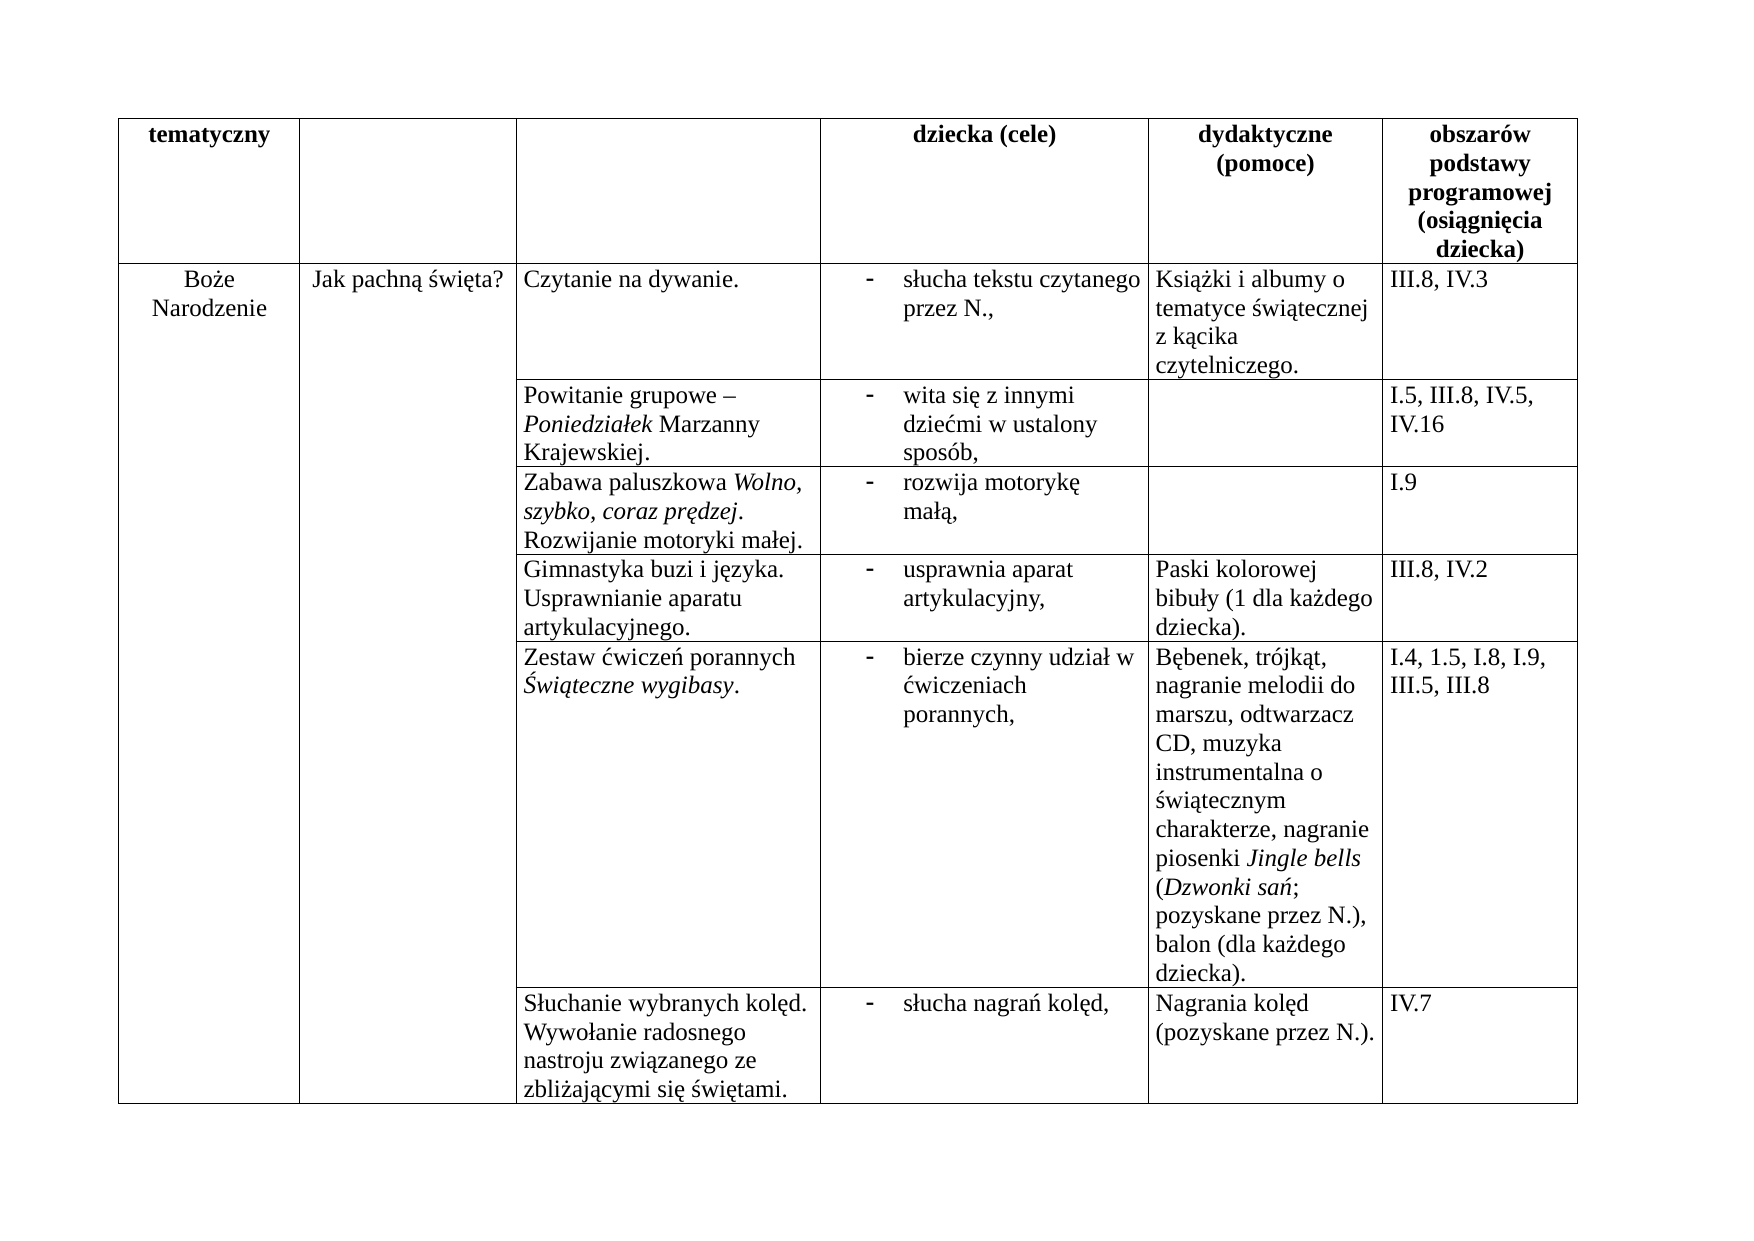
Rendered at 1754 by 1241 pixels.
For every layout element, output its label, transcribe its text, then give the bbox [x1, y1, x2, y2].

table_cell Słuchanie wybranych kolęd. Wywołanie radosnego nastroju związanego ze zbliżającymi się świętami. [517, 988, 820, 1103]
table_cell Czytanie na dywanie. [517, 264, 820, 379]
table_cell III.8, IV.3 [1383, 264, 1577, 379]
table_cell Książki i albumy o tematyce świątecznej z kącika czytelniczego. [1149, 264, 1382, 379]
table_cell wita się z innymi dziećmi w ustalony sposób, [821, 380, 1148, 466]
table_cell Zestaw ćwiczeń porannych Świąteczne wygibasy. [517, 642, 820, 987]
table_cell słucha nagrań kolęd, [821, 988, 1148, 1103]
table_cell Paski kolorowej bibuły (1 dla każdego dziecka). [1149, 555, 1382, 641]
table_cell słucha tekstu czytanego przez N., [821, 264, 1148, 379]
table_cell I.9 [1383, 467, 1577, 553]
table_cell Zabawa paluszkowa Wolno, szybko, coraz prędzej. Rozwijanie motoryki małej. [517, 467, 820, 553]
table_cell usprawnia aparat artykulacyjny, [821, 555, 1148, 641]
table_header tematyczny [119, 119, 299, 263]
table_cell [1149, 380, 1382, 466]
table_cell bierze czynny udział w ćwiczeniach porannych, [821, 642, 1148, 987]
table_cell Nagrania kolęd (pozyskane przez N.). [1149, 988, 1382, 1103]
table_cell Boże Narodzenie [119, 264, 299, 1103]
table_cell I.4, 1.5, I.8, I.9, III.5, III.8 [1383, 642, 1577, 987]
table_cell III.8, IV.2 [1383, 555, 1577, 641]
table_cell IV.7 [1383, 988, 1577, 1103]
table_header dydaktyczne (pomoce) [1149, 119, 1382, 263]
table_header [300, 119, 516, 263]
table_cell Powitanie grupowe – Poniedziałek Marzanny Krajewskiej. [517, 380, 820, 466]
table_cell Bębenek, trójkąt, nagranie melodii do marszu, odtwarzacz CD, muzyka instrumentalna o świątecznym charakterze, nagranie piosenki Jingle bells (Dzwonki sań; pozyskane przez N.), balon (dla każdego dziecka). [1149, 642, 1382, 987]
table_header dziecka (cele) [821, 119, 1148, 263]
table_cell I.5, III.8, IV.5, IV.16 [1383, 380, 1577, 466]
table_cell [1149, 467, 1382, 553]
table_cell Gimnastyka buzi i języka. Usprawnianie aparatu artykulacyjnego. [517, 555, 820, 641]
table_header obszarów podstawy programowej (osiągnięcia dziecka) [1383, 119, 1577, 263]
table_cell rozwija motorykę małą, [821, 467, 1148, 553]
table_cell Jak pachną święta? [300, 264, 516, 1103]
table_header [517, 119, 820, 263]
